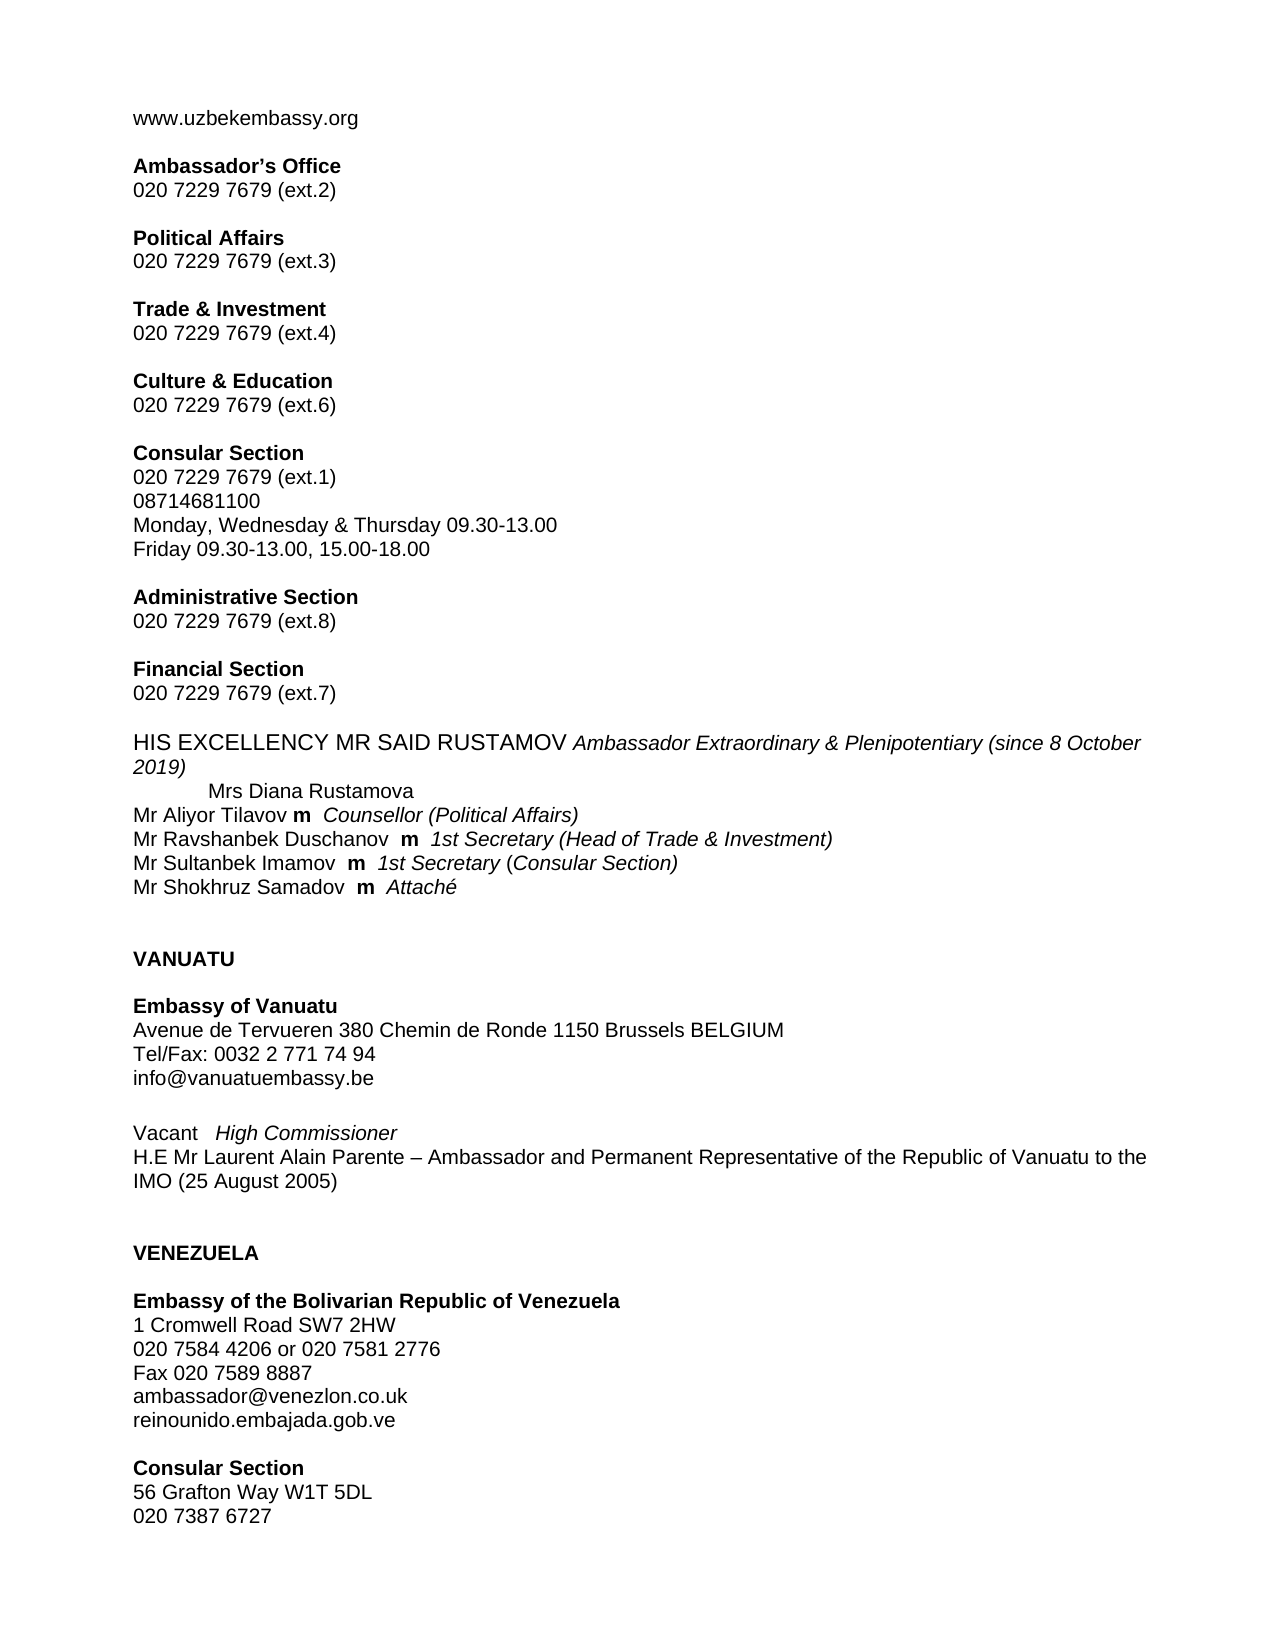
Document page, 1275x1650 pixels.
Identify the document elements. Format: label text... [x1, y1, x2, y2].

text Vacant High Commissioner [133, 1121, 1181, 1145]
text 020 7229 7679 (ext.3) [133, 249, 1181, 273]
text Fax 020 7589 8887 [133, 1360, 1181, 1384]
text Mr Shokhruz Samadov m Attaché [133, 874, 1181, 898]
text VENEZUELA [133, 1241, 1181, 1264]
text 08714681100 [133, 489, 1181, 513]
text 020 7229 7679 (ext.4) [133, 321, 1181, 345]
text Mr Aliyor Tilavov m Counsellor (Political Affairs) [133, 803, 1181, 827]
text Embassy of Vanuatu Avenue de Tervueren 380 Chemin de Ronde 1150 Brussels BELGIUM Tel/Fax: 0032 2 771 74 94 info@vanuatuembassy.be [133, 994, 1181, 1121]
text Monday, Wednesday & Thursday 09.30-13.00 [133, 513, 1181, 537]
text Administrative Section [133, 585, 1181, 609]
text Political Affairs [133, 225, 1181, 249]
text 020 7229 7679 (ext.8) [133, 609, 1181, 633]
text Friday 09.30-13.00, 15.00-18.00 [133, 537, 1181, 561]
text H.E Mr Laurent Alain Parente – Ambassador and Permanent Representative of the Republic of Vanuatu to the IMO (25 August 2005) [133, 1145, 1181, 1193]
text 020 7229 7679 (ext.1) [133, 465, 1181, 489]
text Mr Sultanbek Imamov m 1st Secretary (Consular Section) [133, 851, 1181, 874]
text 020 7229 7679 (ext.7) [133, 681, 1181, 704]
text 56 Grafton Way W1T 5DL [133, 1480, 1181, 1504]
text Financial Section [133, 657, 1181, 681]
text Mr Ravshanbek Duschanov m 1st Secretary (Head of Trade & Investment) [133, 827, 1181, 851]
text www.uzbekembassy.org [133, 106, 1181, 129]
text Culture & Education [133, 369, 1181, 393]
text 020 7387 6727 [133, 1504, 1181, 1528]
text Consular Section [133, 441, 1181, 465]
text HIS EXCELLENCY MR SAID RUSTAMOV Ambassador Extraordinary & Plenipotentiary (since 8 October 2019) [133, 728, 1181, 779]
text reinounido.embajada.gob.ve [133, 1408, 1181, 1432]
text Consular Section [133, 1456, 1181, 1480]
text 020 7229 7679 (ext.2) [133, 177, 1181, 201]
text Mrs Diana Rustamova [133, 779, 1181, 803]
text 020 7584 4206 or 020 7581 2776 [133, 1336, 1181, 1360]
text Embassy of the Bolivarian Republic of Venezuela [133, 1288, 1181, 1312]
text Trade & Investment [133, 297, 1181, 321]
text ambassador@venezlon.co.uk [133, 1384, 1181, 1408]
text 1 Cromwell Road SW7 2HW [133, 1312, 1181, 1336]
text VANUATU [133, 946, 1181, 970]
text 020 7229 7679 (ext.6) [133, 393, 1181, 417]
text Ambassador’s Office [133, 153, 1181, 177]
